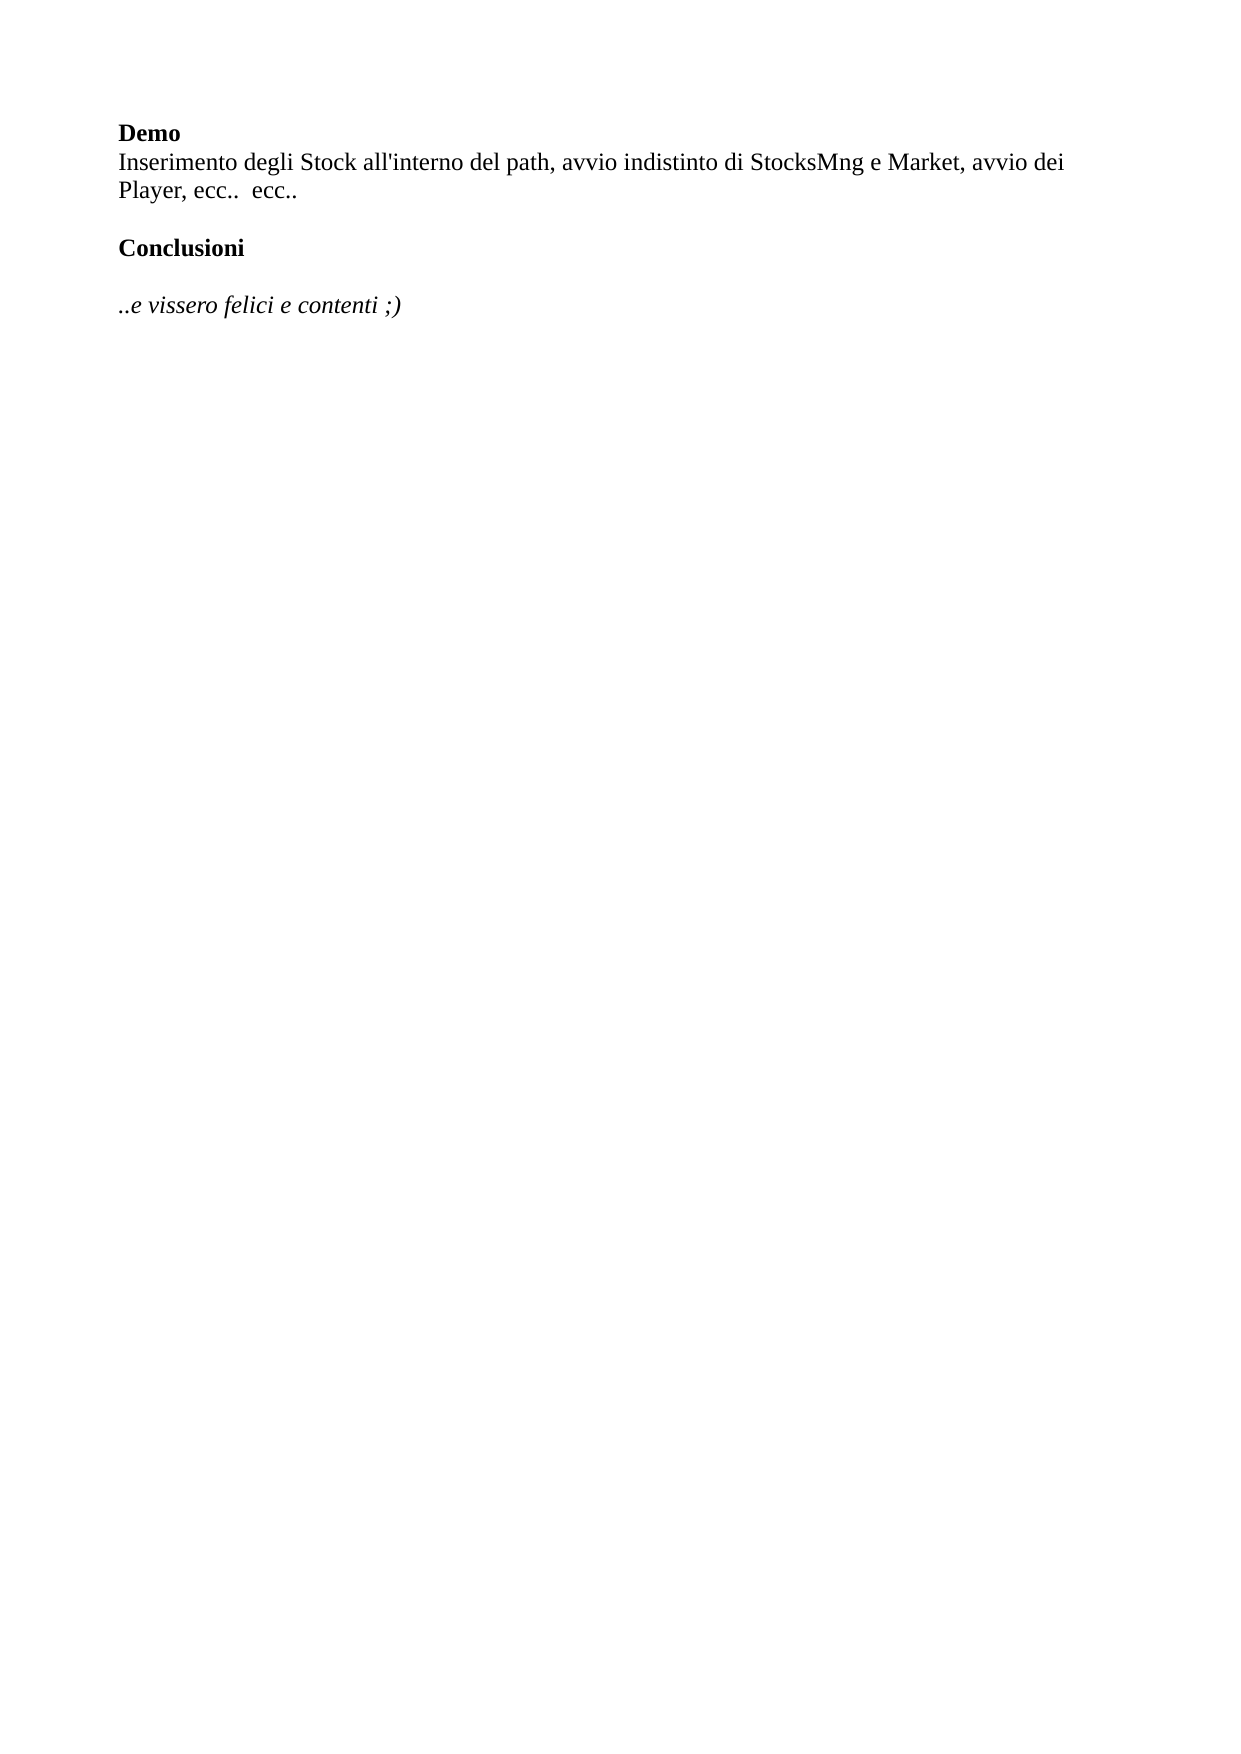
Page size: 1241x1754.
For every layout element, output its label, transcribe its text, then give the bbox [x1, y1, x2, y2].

text Inserimento degli Stock all'interno del path, avvio indistinto di StocksMng e Market, avvio dei Player, ecc.. ecc.. [118, 147, 1122, 204]
text Conclusioni [118, 233, 1122, 262]
text ..e vissero felici e contenti ;) [118, 291, 1122, 319]
text Demo [118, 118, 1122, 147]
